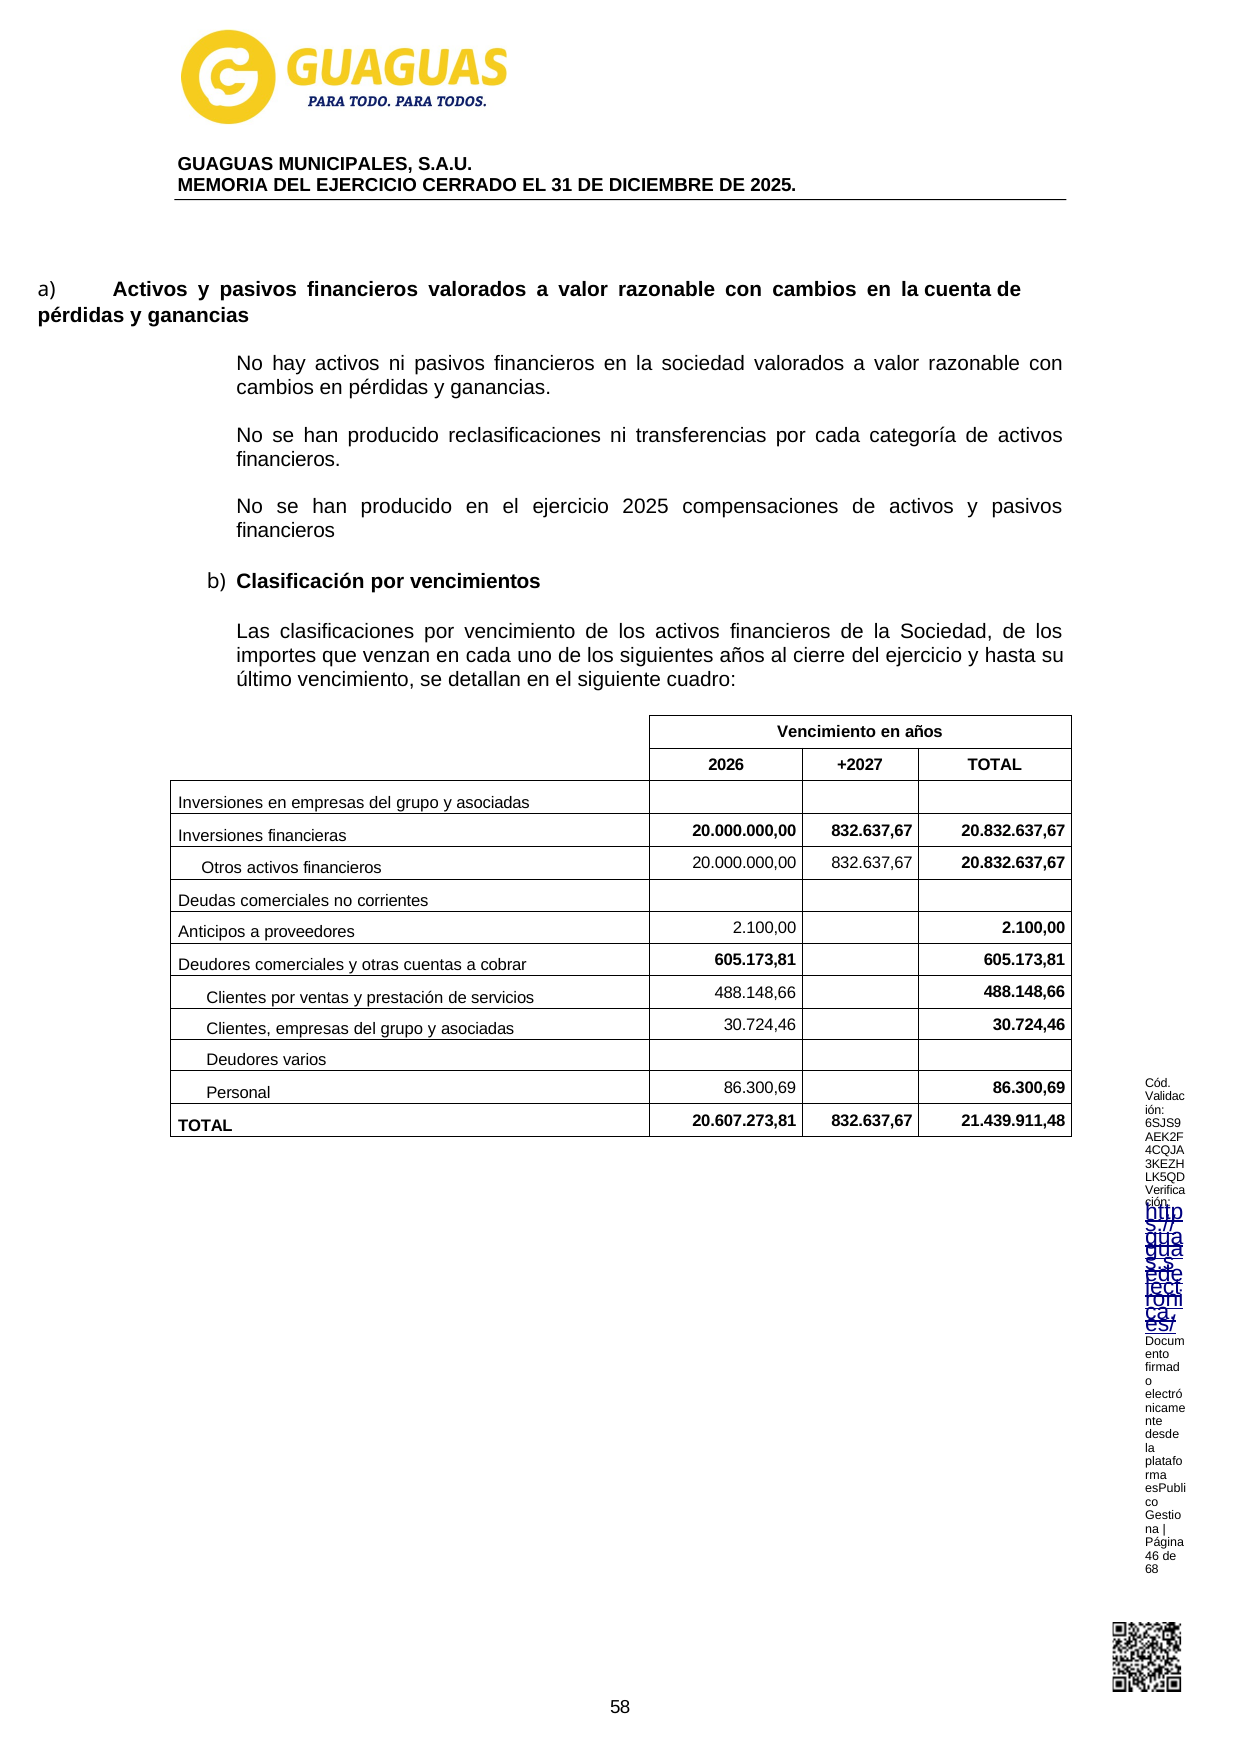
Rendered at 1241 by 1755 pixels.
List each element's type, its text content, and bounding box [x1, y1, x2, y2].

table_cell 20.832.637,67 [919, 814, 1071, 846]
table_header [171, 715, 649, 780]
table_cell Otros activos financieros [171, 847, 649, 878]
table_cell [919, 1040, 1071, 1070]
table_cell [803, 976, 918, 1008]
table_cell Deudores varios [171, 1040, 649, 1070]
text Documento firmado electrónicamente desde la plataforma esPublico Gestiona | Página 46 de 68 [1145, 1334, 1186, 1576]
table_cell 20.607.273,81 [650, 1104, 802, 1136]
table_cell 488.148,66 [919, 976, 1071, 1008]
table_cell Inversiones en empresas del grupo y asociadas [171, 781, 649, 813]
table_cell 20.000.000,00 [650, 814, 802, 846]
table_cell [919, 880, 1071, 911]
table_cell 20.000.000,00 [650, 847, 802, 878]
table_cell Clientes por ventas y prestación de servicios [171, 976, 649, 1008]
table_cell [803, 880, 918, 911]
table_cell [803, 1009, 918, 1039]
text No se han producido en el ejercicio 2025 compensaciones de activos y pasivos financieros [236, 494, 1064, 542]
table_cell 605.173,81 [650, 944, 802, 975]
table_cell 2.100,00 [919, 912, 1071, 942]
table_cell Inversiones financieras [171, 814, 649, 846]
table_cell [650, 1040, 802, 1070]
table_cell Deudores comerciales y otras cuentas a cobrar [171, 944, 649, 975]
table_cell 605.173,81 [919, 944, 1071, 975]
table_cell TOTAL [171, 1104, 649, 1136]
list Activos y pasivos financieros valorados a valor razonable con cambios en la cuenta de pérdidas y ganancias [37, 274, 1064, 327]
table_cell 832.637,67 [803, 1104, 918, 1136]
table_cell Personal [171, 1071, 649, 1103]
table_cell 2.100,00 [650, 912, 802, 942]
table_cell TOTAL [919, 749, 1071, 780]
table_cell Deudas comerciales no corrientes [171, 880, 649, 911]
table_cell [803, 1040, 918, 1070]
table_cell 86.300,69 [650, 1071, 802, 1103]
table_cell Anticipos a proveedores [171, 912, 649, 942]
table_cell [803, 912, 918, 942]
text Cód. Validación: 6SJS9AEK2F4CQJA3KEZHLK5QD [1145, 1077, 1186, 1184]
table_cell 832.637,67 [803, 847, 918, 878]
table_cell Clientes, empresas del grupo y asociadas [171, 1009, 649, 1039]
table_cell 488.148,66 [650, 976, 802, 1008]
table_cell 2026 [650, 749, 802, 780]
table_cell 832.637,67 [803, 814, 918, 846]
table_cell 21.439.911,48 [919, 1104, 1071, 1136]
table_cell 30.724,46 [919, 1009, 1071, 1039]
table_cell [803, 944, 918, 975]
table_cell 20.832.637,67 [919, 847, 1071, 878]
table_header Vencimiento en años [650, 716, 1071, 747]
table_cell 30.724,46 [650, 1009, 802, 1039]
table_cell +2027 [803, 749, 918, 780]
table_cell [803, 781, 918, 813]
table_cell 86.300,69 [919, 1071, 1071, 1103]
text No hay activos ni pasivos financieros en la sociedad valorados a valor razonable con cambios en pérdidas y ganancias. [236, 351, 1064, 398]
text Verificación: https://guaguas.sedelectronica.es/ [1145, 1184, 1186, 1334]
text Las clasificaciones por vencimiento de los activos financieros de la Sociedad, de los importes que venzan en cada uno de los siguientes años al cierre del ejercicio y hasta su último vencimiento, se detallan en el siguiente cuadro: [236, 619, 1064, 691]
list Clasificación por vencimientos [207, 566, 1203, 595]
table_cell [919, 781, 1071, 813]
table_cell [650, 880, 802, 911]
table_cell [650, 781, 802, 813]
text No se han producido reclasificaciones ni transferencias por cada categoría de activos financieros. [236, 423, 1063, 471]
table_cell [803, 1071, 918, 1103]
